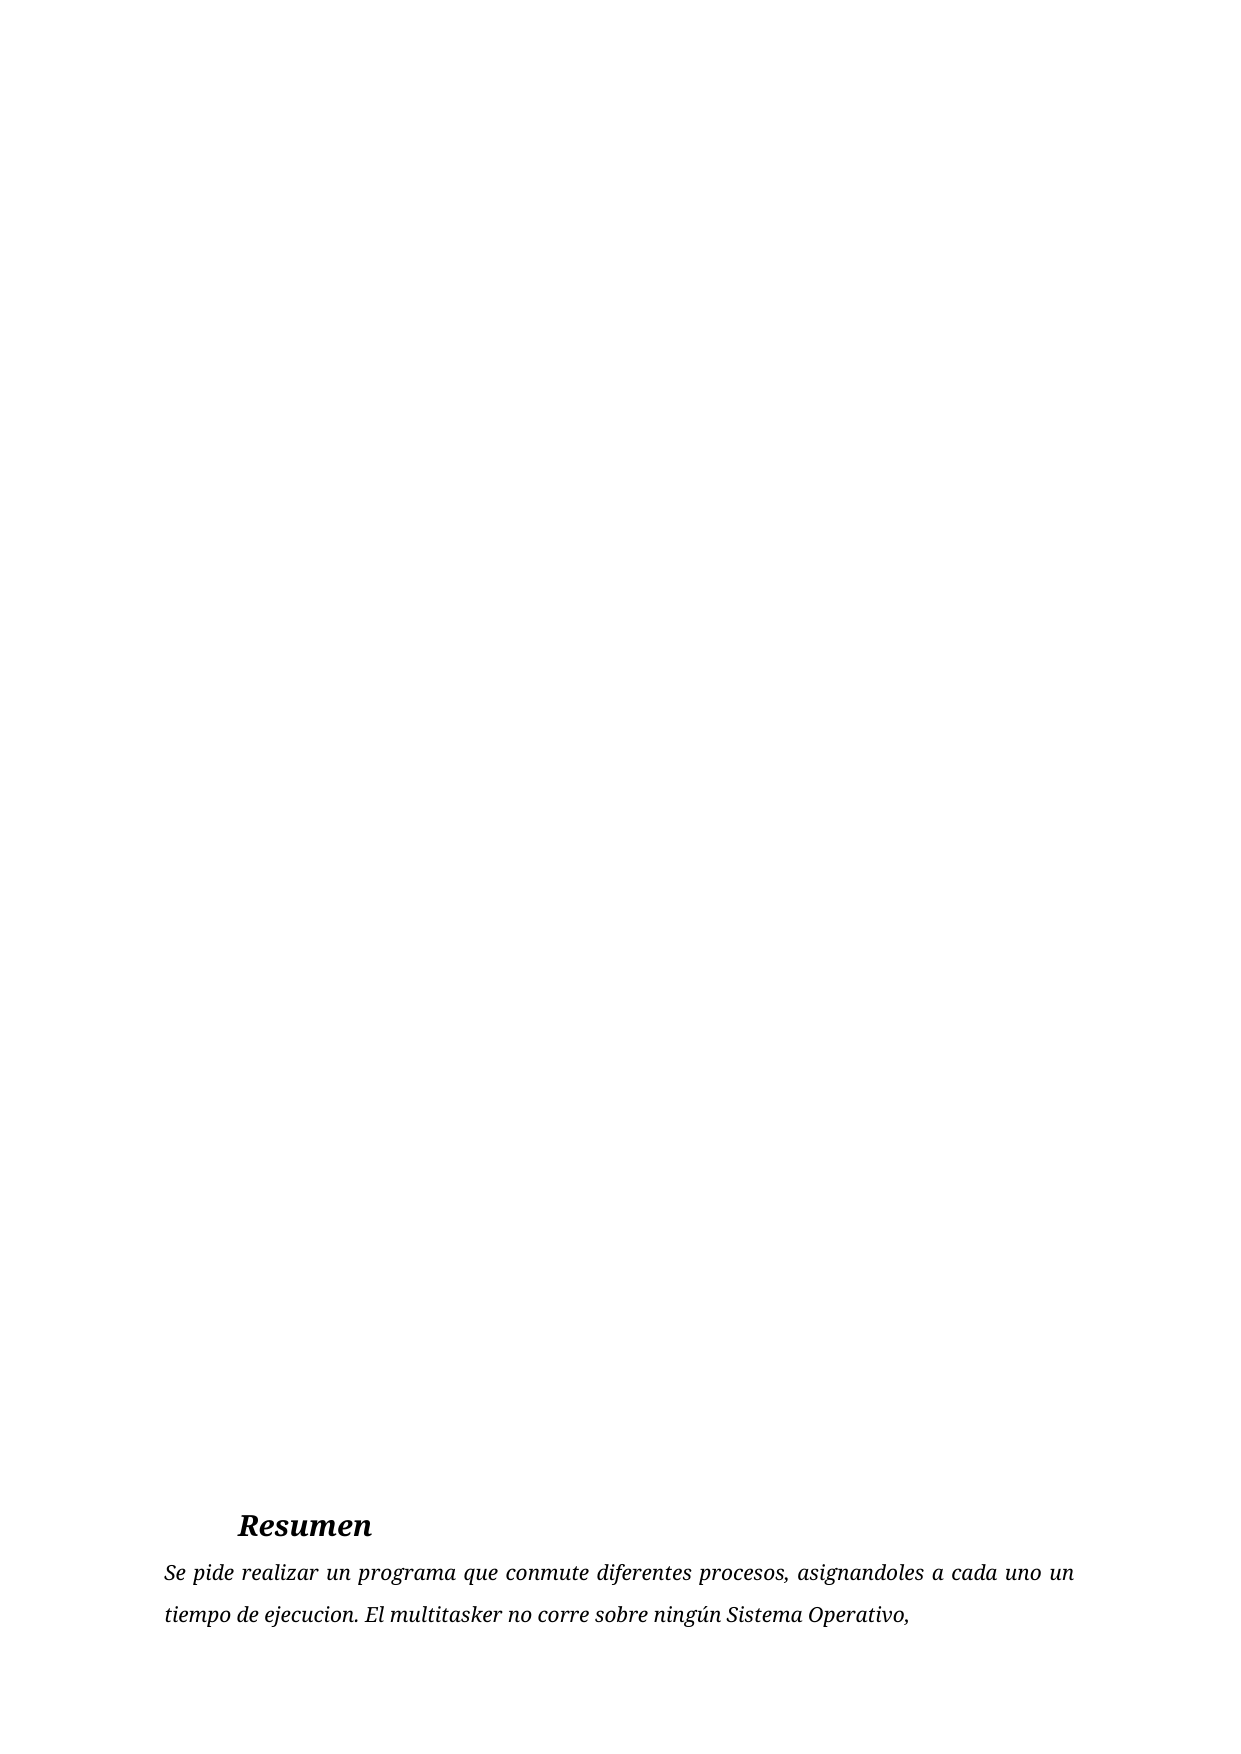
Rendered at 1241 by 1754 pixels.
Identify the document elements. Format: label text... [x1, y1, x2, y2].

subtitle Resumen [238, 1506, 1078, 1545]
text Se pide realizar un programa que conmute diferentes procesos, asignandoles a cada uno un tiempo de ejecucion. El multitasker no corre sobre ningún Sistema Operativo, [164, 1558, 1078, 1629]
